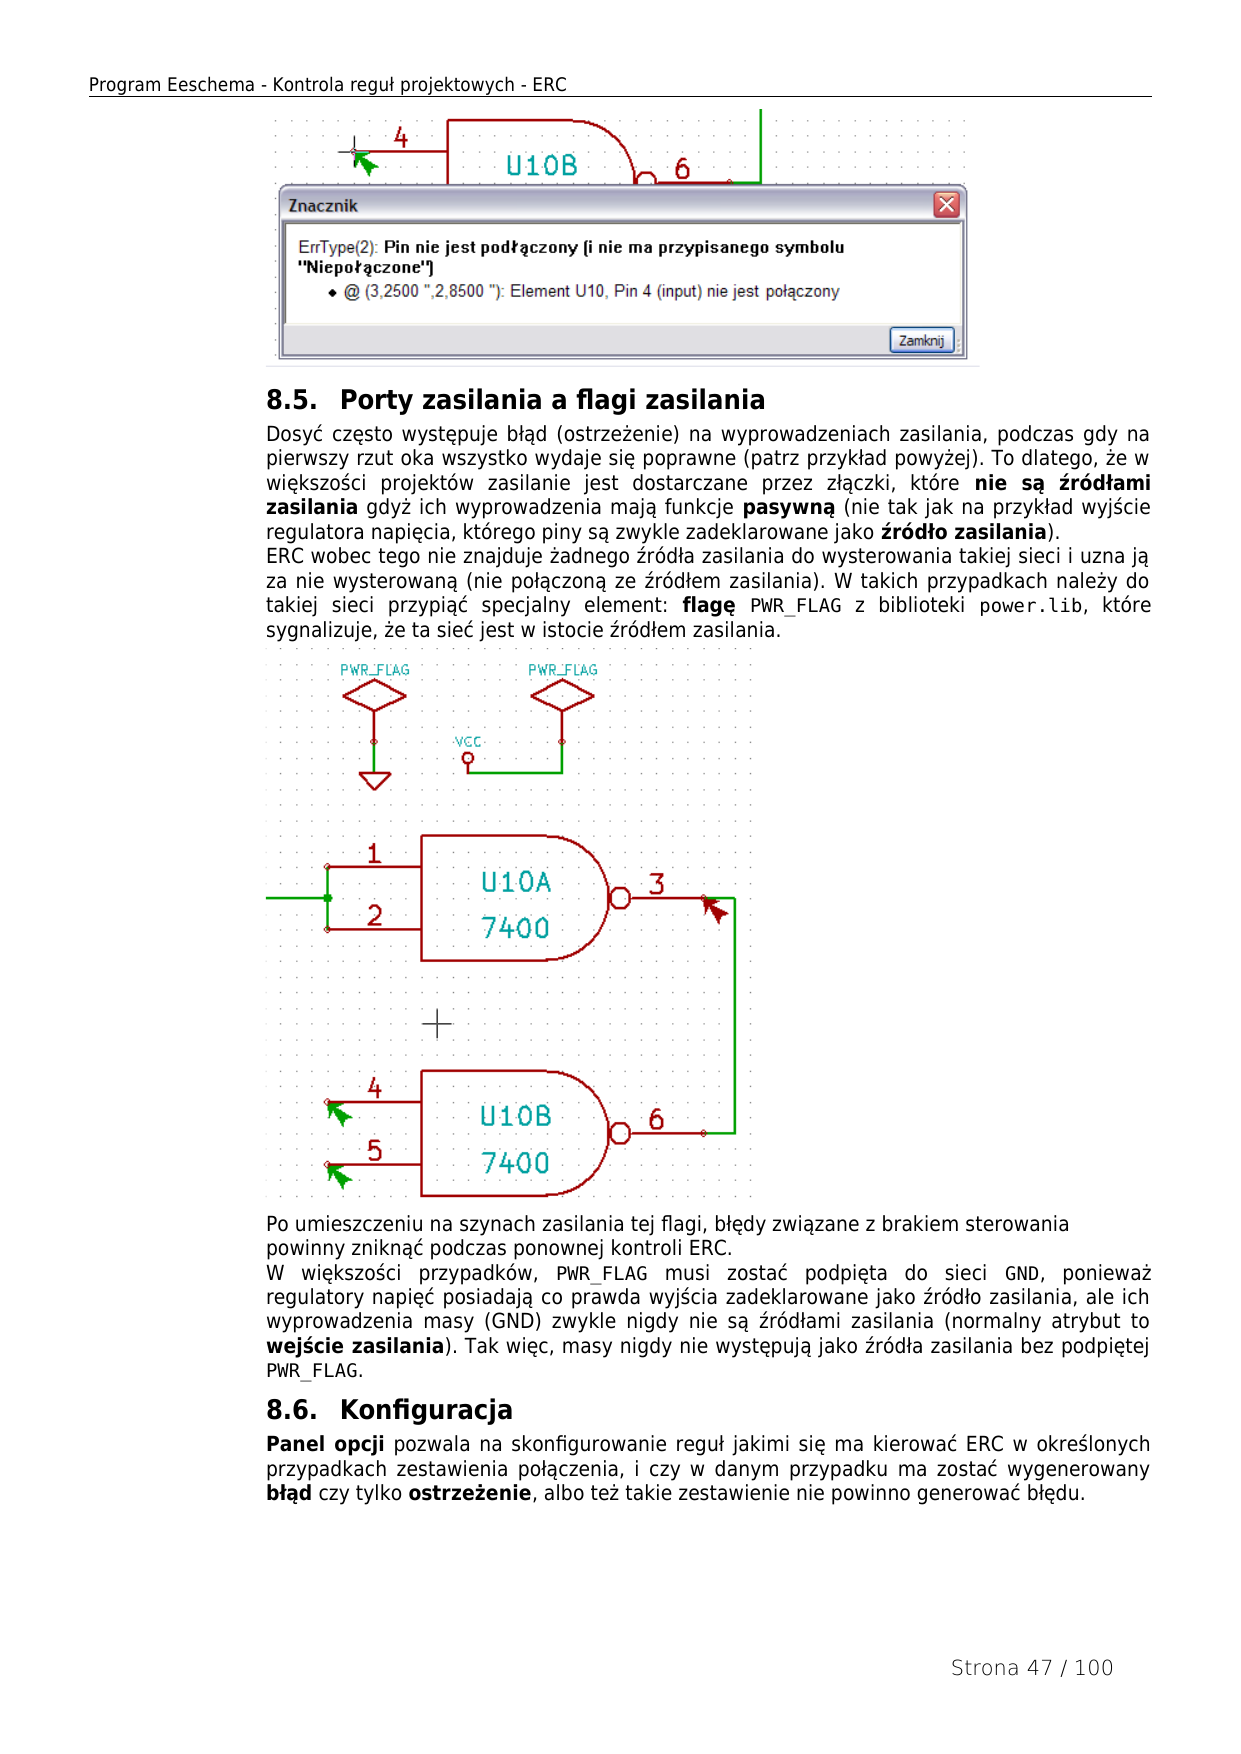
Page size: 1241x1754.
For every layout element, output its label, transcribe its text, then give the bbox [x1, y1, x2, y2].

text ERC wobec tego nie znajduje żadnego źródła zasilania do wysterowania takiej sieci i uzna ją za nie wysterowaną (nie połączoną ze źródłem zasilania). W takich przypadkach należy do takiej sieci przypiąć specjalny element: flagę PWR_FLAG z biblioteki power.lib, które sygnalizuje, że ta sieć jest w istocie źródłem zasilania. [266, 544, 1152, 642]
text W większości przypadków, PWR_FLAG musi zostać podpięta do sieci GND, ponieważ regulatory napięć posiadają co prawda wyjścia zadeklarowane jako źródło zasilania, ale ich wyprowadzenia masy (GND) zwykle nigdy nie są źródłami zasilania (normalny atrybut to wejście zasilania). Tak więc, masy nigdy nie występują jako źródła zasilania bez podpiętej PWR_FLAG. [266, 1261, 1152, 1383]
text Panel opcji pozwala na skonfigurowanie reguł jakimi się ma kierować ERC w określonych przypadkach zestawienia połączenia, i czy w danym przypadku ma zostać wygenerowany błąd czy tylko ostrzeżenie, albo też takie zestawienie nie powinno generować błędu. [266, 1432, 1152, 1506]
picture [265, 648, 755, 1206]
subtitle Porty zasilania a flagi zasilania [266, 384, 1152, 416]
text Dosyć często występuje błąd (ostrzeżenie) na wyprowadzeniach zasilania, podczas gdy na pierwszy rzut oka wszystko wydaje się poprawne (patrz przykład powyżej). To dlatego, że w większości projektów zasilanie jest dostarczane przez złączki, które nie są źródłami zasilania gdyż ich wyprowadzenia mają funkcje pasywną (nie tak jak na przykład wyjście regulatora napięcia, którego piny są zwykle zadeklarowane jako źródło zasilania). [266, 422, 1152, 544]
text Po umieszczeniu na szynach zasilania tej flagi, błędy związane z brakiem sterowania powinny zniknąć podczas ponownej kontroli ERC. [266, 1212, 1152, 1261]
picture [265, 109, 980, 367]
subtitle Konfiguracja [266, 1395, 1152, 1426]
